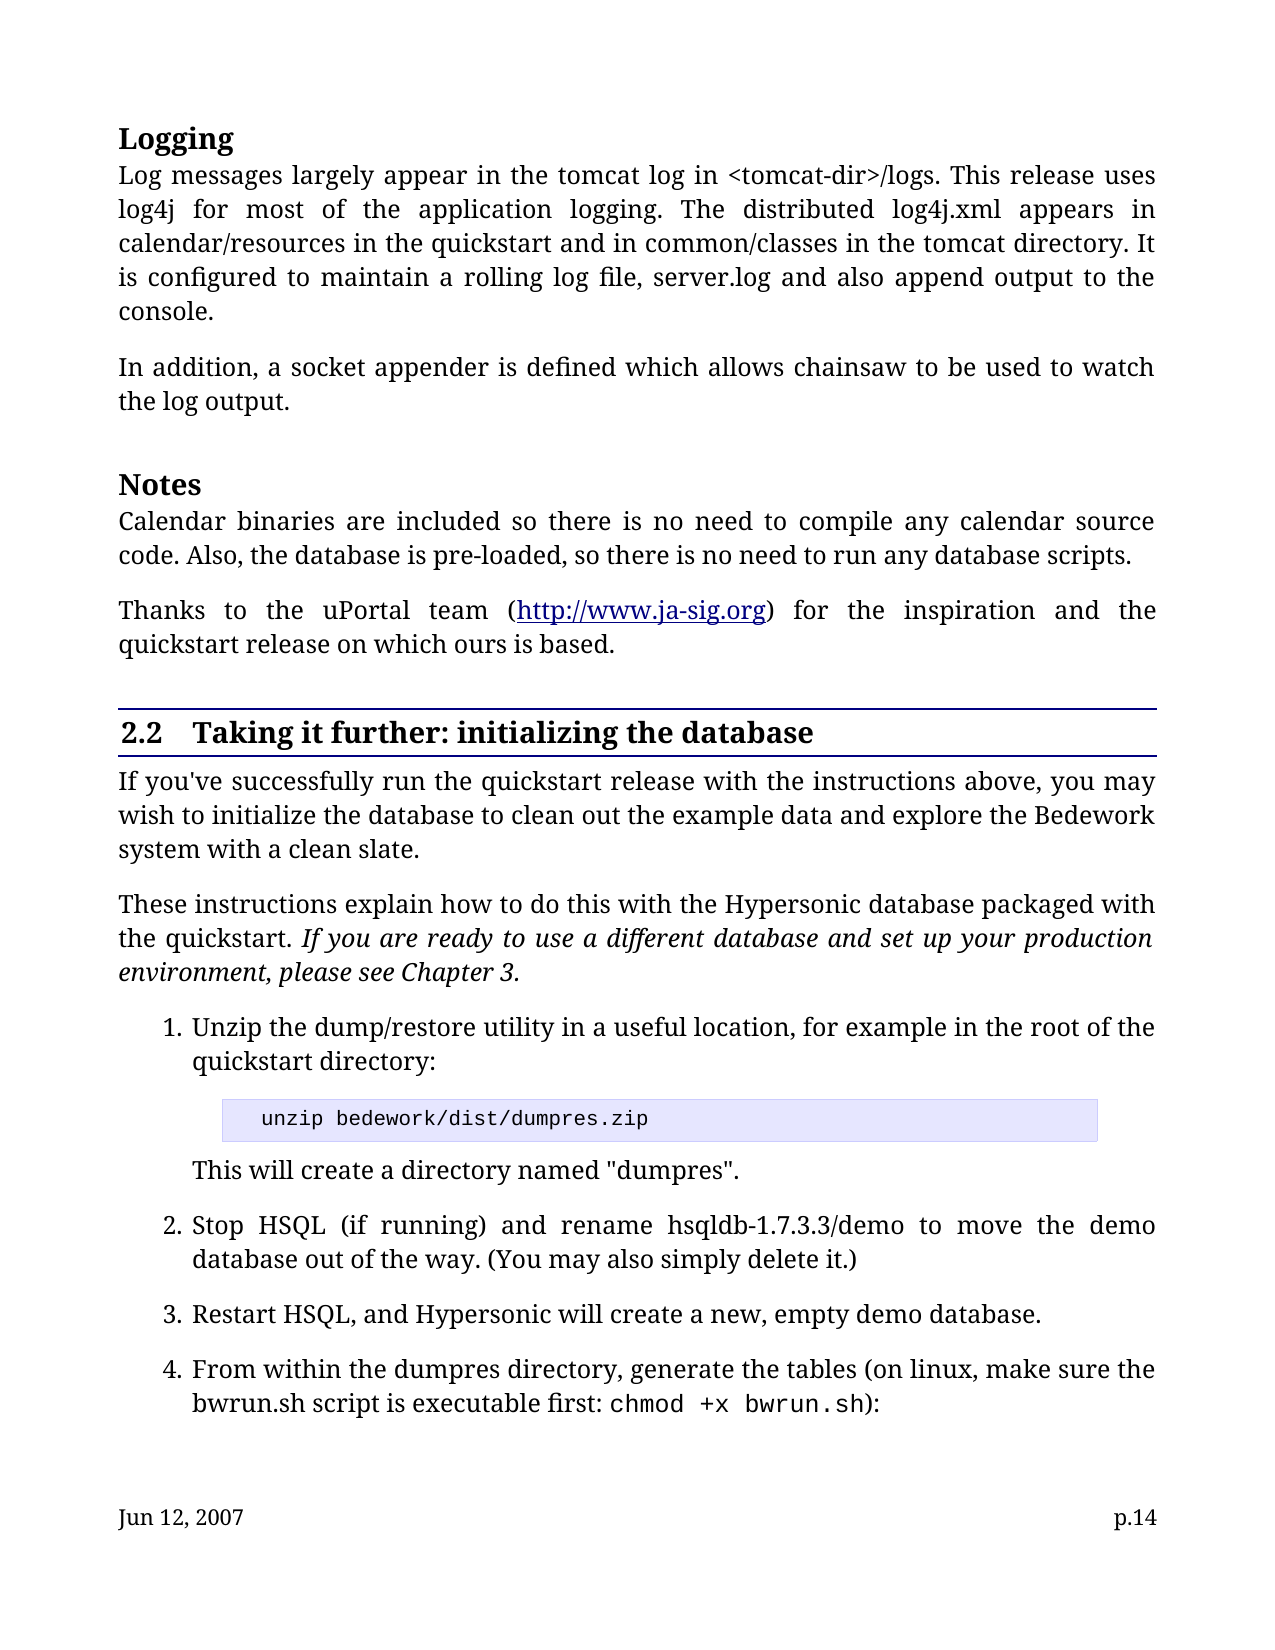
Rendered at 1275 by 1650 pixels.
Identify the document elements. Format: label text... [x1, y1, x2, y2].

text Log messages largely appear in the tomcat log in <tomcat-dir>/logs. This release uses log4j for most of the application logging. The distributed log4j.xml appears in calendar/resources in the quickstart and in common/classes in the tomcat directory. It is configured to maintain a rolling log file, server.log and also append output to the console. [118, 158, 1157, 328]
list This will create a directory named "dumpres". [162, 1152, 1157, 1187]
list Stop HSQL (if running) and rename hsqldb-1.7.3.3/demo to move the demo database out of the way. (You may also simply delete it.) [162, 1208, 1157, 1276]
subtitle Logging [118, 118, 1157, 158]
subtitle Taking it further: initializing the database [118, 710, 1157, 755]
list Unzip the dump/restore utility in a useful location, for example in the root of the quickstart directory: [162, 1010, 1157, 1078]
list unzip bedework/dist/dumpres.zip [223, 1100, 1097, 1141]
text If you've successfully run the quickstart release with the instructions above, you may wish to initialize the database to clean out the example data and explore the Bedework system with a clean slate. [118, 763, 1157, 866]
list Restart HSQL, and Hypersonic will create a new, empty demo database. [162, 1297, 1157, 1331]
text Thanks to the uPortal team (http://www.ja-sig.org) for the inspiration and the quickstart release on which ours is based. [118, 593, 1157, 661]
text In addition, a socket appender is defined which allows chainsaw to be used to watch the log output. [118, 349, 1157, 417]
list From within the dumpres directory, generate the tables (on linux, make sure the bwrun.sh script is executable first: chmod +x bwrun.sh): [162, 1352, 1157, 1420]
text Calendar binaries are included so there is no need to compile any calendar source code. Also, the database is pre-loaded, so there is no need to run any database scripts. [118, 503, 1157, 572]
subtitle Notes [118, 464, 1157, 503]
text These instructions explain how to do this with the Hypersonic database packaged with the quickstart. If you are ready to use a different database and set up your production environment, please see Chapter 3. [118, 887, 1157, 989]
